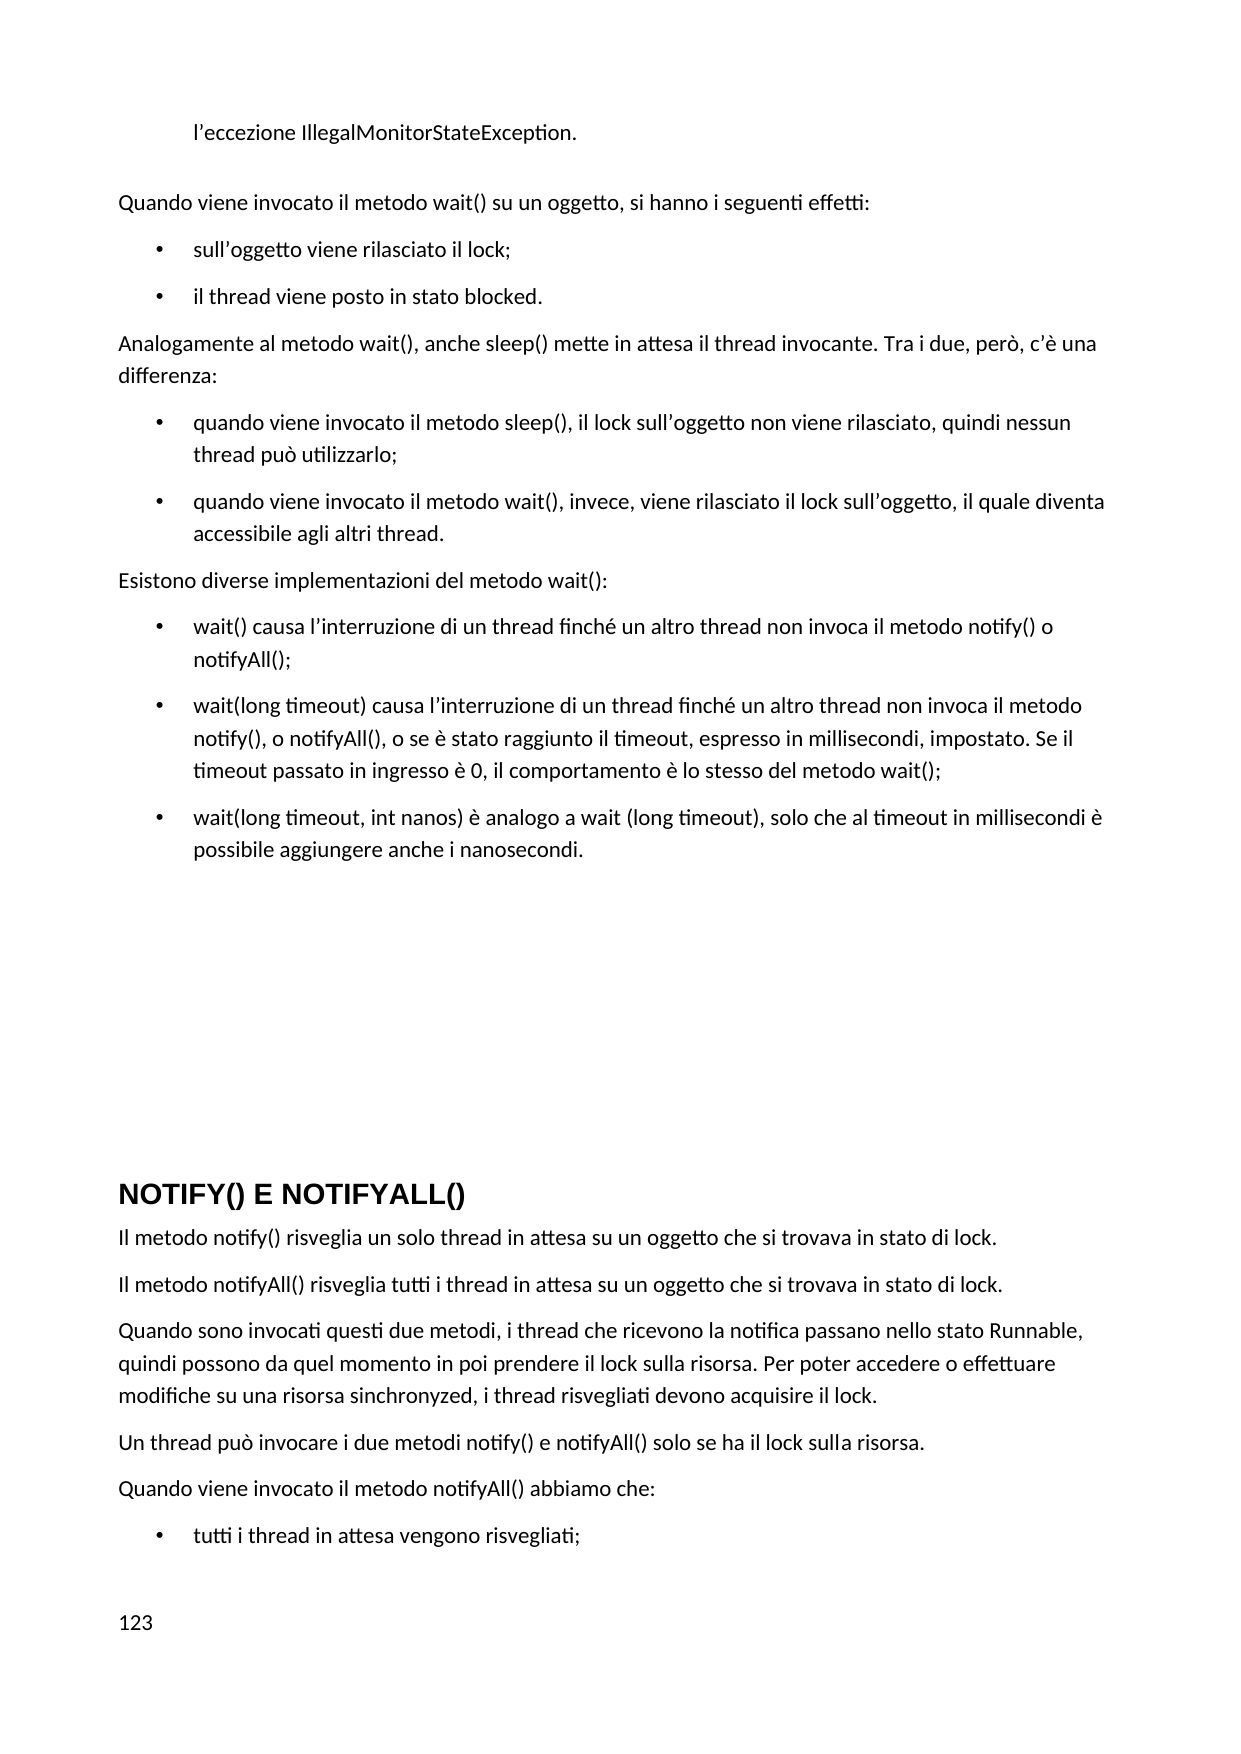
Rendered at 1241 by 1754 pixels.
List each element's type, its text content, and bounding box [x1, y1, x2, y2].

list il thread viene posto in stato blocked. [156, 282, 1122, 310]
list quando viene invocato il metodo wait(), invece, viene rilasciato il lock sull’oggetto, il quale diventa accessibile agli altri thread. [156, 487, 1122, 547]
text Quando viene invocato il metodo wait() su un oggetto, si hanno i seguenti effetti: [118, 188, 1122, 217]
text Il metodo notifyAll() risveglia tutti i thread in attesa su un oggetto che si trovava in stato di lock. [118, 1270, 1122, 1298]
text Quando sono invocati questi due metodi, i thread che ricevono la notifica passano nello stato Runnable, quindi possono da quel momento in poi prendere il lock sulla risorsa. Per poter accedere o effettuare modifiche su una risorsa sinchronyzed, i thread risvegliati devono acquisire il lock. [118, 1317, 1122, 1409]
text Quando viene invocato il metodo notifyAll() abbiamo che: [118, 1474, 1122, 1502]
list l’eccezione IllegalMonitorStateException. [156, 118, 1122, 146]
text Esistono diverse implementazioni del metodo wait(): [118, 566, 1122, 594]
list wait(long timeout) causa l’interruzione di un thread finché un altro thread non invoca il metodo notify(), o notifyAll(), o se è stato raggiunto il timeout, espresso in millisecondi, impostato. Se il timeout passato in ingresso è 0, il comportamento è lo stesso del metodo wait(); [156, 691, 1122, 784]
list tutti i thread in attesa vengono risvegliati; [156, 1521, 1122, 1549]
list wait() causa l’interruzione di un thread finché un altro thread non invoca il metodo notify() o notifyAll(); [156, 612, 1122, 673]
list sull’oggetto viene rilasciato il lock; [156, 235, 1122, 263]
text Un thread può invocare i due metodi notify() e notifyAll() solo se ha il lock sulla risorsa. [118, 1428, 1122, 1456]
list quando viene invocato il metodo sleep(), il lock sull’oggetto non viene rilasciato, quindi nessun thread può utilizzarlo; [156, 408, 1122, 468]
text Il metodo notify() risveglia un solo thread in attesa su un oggetto che si trovava in stato di lock. [118, 1223, 1122, 1251]
text Analogamente al metodo wait(), anche sleep() mette in attesa il thread invocante. Tra i due, però, c’è una differenza: [118, 329, 1122, 389]
subtitle NOTIFY() E NOTIFYALL() [118, 1177, 1122, 1211]
list wait(long timeout, int nanos) è analogo a wait (long timeout), solo che al timeout in millisecondi è possibile aggiungere anche i nanosecondi. [156, 803, 1122, 863]
